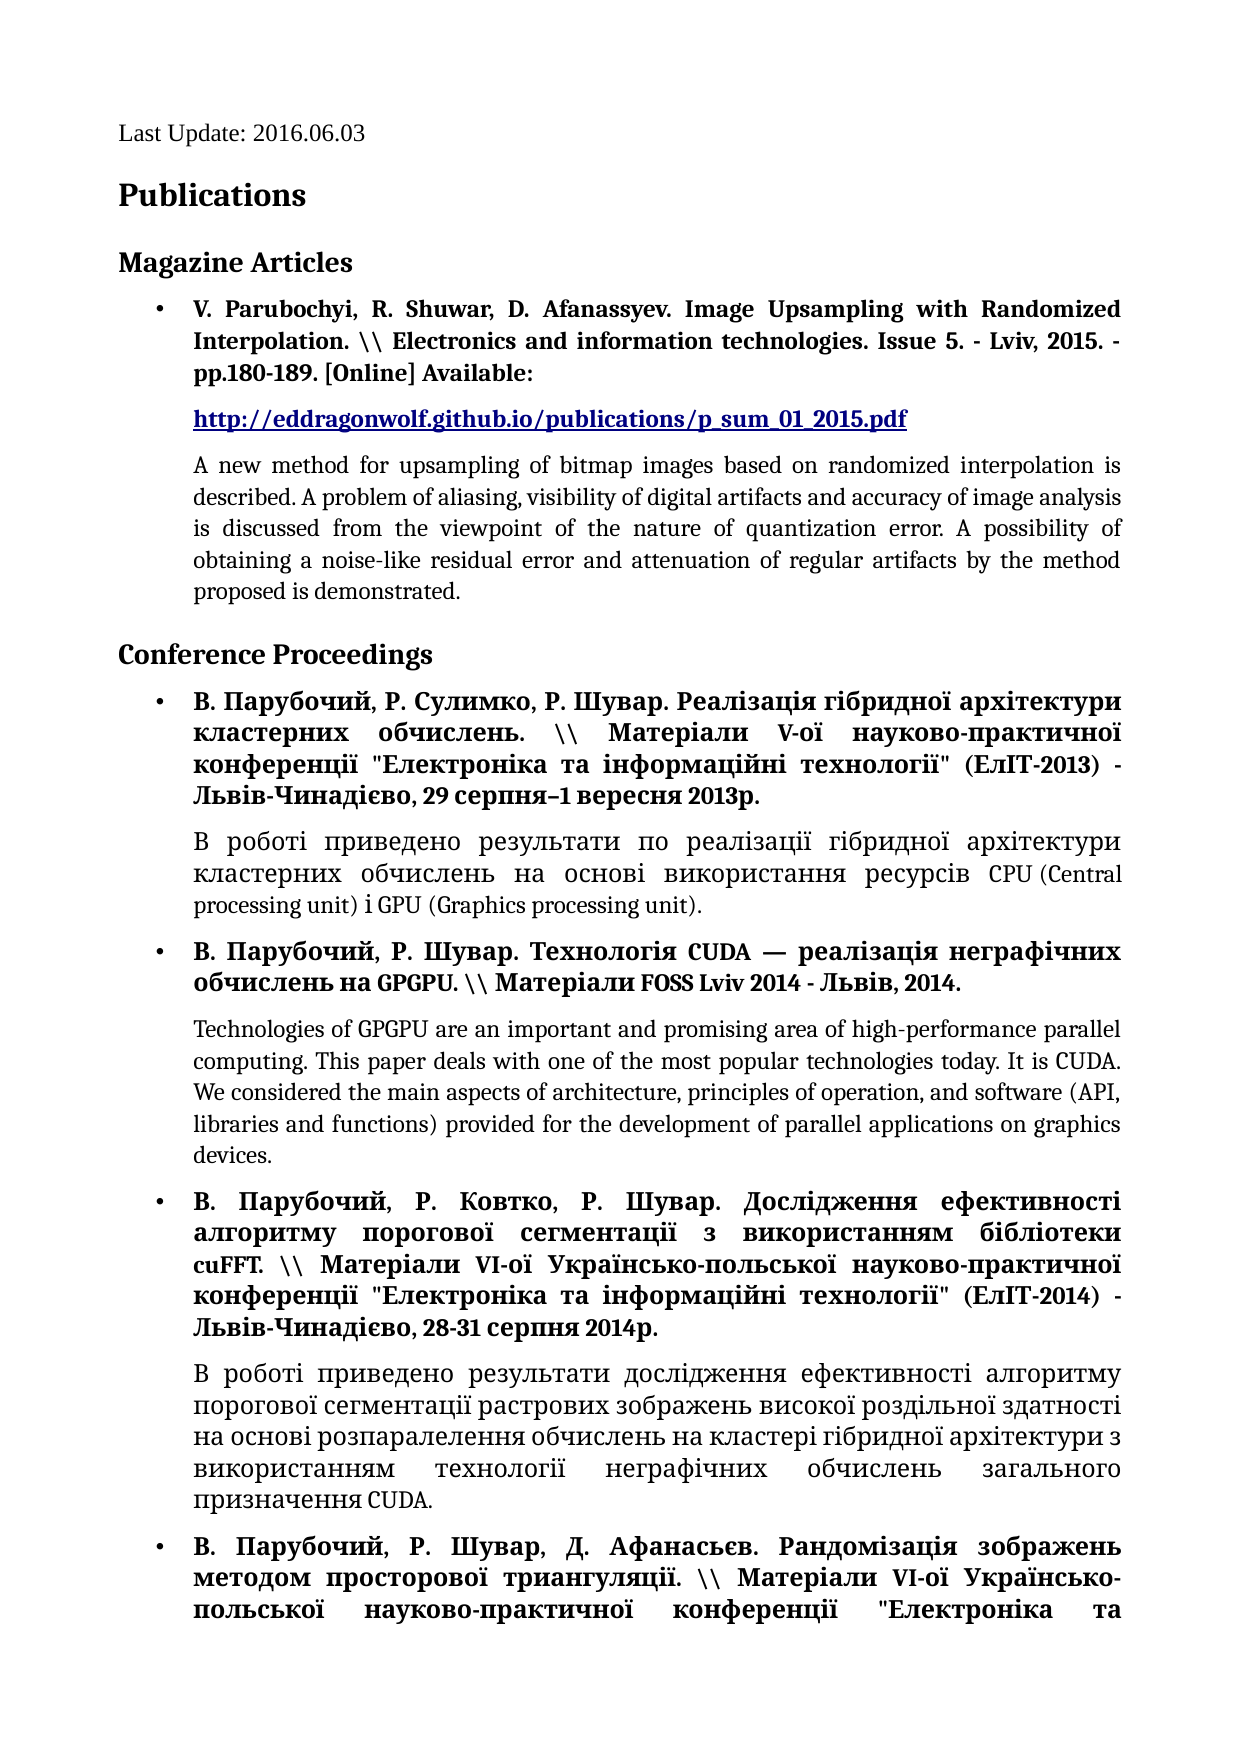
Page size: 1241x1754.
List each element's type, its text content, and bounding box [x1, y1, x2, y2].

list В. Парубочий, Р. Ковтко, Р. Шувар. Дослідження ефективності алгоритму порогової сегментації з використанням бібліотеки cuFFT. \\ Матеріали VI-ої Українсько-польської науково-практичної конференції "Електроніка та інформаційні технології" (ЕлІТ-2014) - Львів-Чинадієво, 28-31 серпня 2014р. [156, 1188, 1122, 1343]
list Technologies of GPGPU are an important and promising area of high-performance parallel computing. This paper deals with one of the most popular technologies today. It is CUDA. We considered the main aspects of architecture, principles of operation, and software (API, libraries and functions) provided for the development of parallel applications on graphics devices. [156, 1015, 1122, 1170]
list В роботі приведено результати по реалізації гібридної архітектури кластерних обчислень на основі використання ресурсів CPU (Central processing unit) і GPU (Graphics processing unit). [156, 828, 1122, 920]
list В роботі приведено результати дослідження ефективності алгоритму порогової сегментації растрових зображень високої роздільної здатності на основі розпаралелення обчислень на кластері гібридної архітектури з використанням технології неграфічних обчислень загального призначення CUDA. [156, 1360, 1122, 1515]
subtitle Conference Proceedings [118, 638, 1122, 672]
list V. Parubochyi, R. Shuwar, D. Afanassyev. Image Upsampling with Randomized Interpolation. \\ Electronics and information technologies. Issue 5. - Lviv, 2015. - pp.180-189. [Online] Available: [156, 295, 1122, 387]
subtitle Publications [118, 176, 1122, 215]
list В. Парубочий, Р. Сулимко, Р. Шувар. Реалізація гібридної архітектури кластерних обчислень. \\ Матеріали V-ої науково-практичної конференції "Електроніка та інформаційні технології" (ЕлІТ-2013) - Львів-Чинадієво, 29 серпня–1 вересня 2013р. [156, 687, 1122, 811]
list В. Парубочий, Р. Шувар. Технологія CUDA — реалізація неграфічних обчислень на GPGPU. \\ Матеріали FOSS Lviv 2014 - Львів, 2014. [156, 937, 1122, 998]
subtitle Magazine Articles [118, 246, 1122, 279]
list A new method for upsampling of bitmap images based on randomized interpolation is described. A problem of aliasing, visibility of digital artifacts and accuracy of image analysis is discussed from the viewpoint of the nature of quantization error. A possibility of obtaining a noise-like residual error and attenuation of regular artifacts by the method proposed is demonstrated. [156, 451, 1122, 606]
list В. Парубочий, Р. Шувар, Д. Афанасьєв. Рандомізація зображень методом просторової триангуляції. \\ Матеріали VI-ої Українсько-польської науково-практичної конференції "Електроніка та [156, 1532, 1122, 1624]
list http://eddragonwolf.github.io/publications/p_sum_01_2015.pdf [156, 405, 1122, 433]
